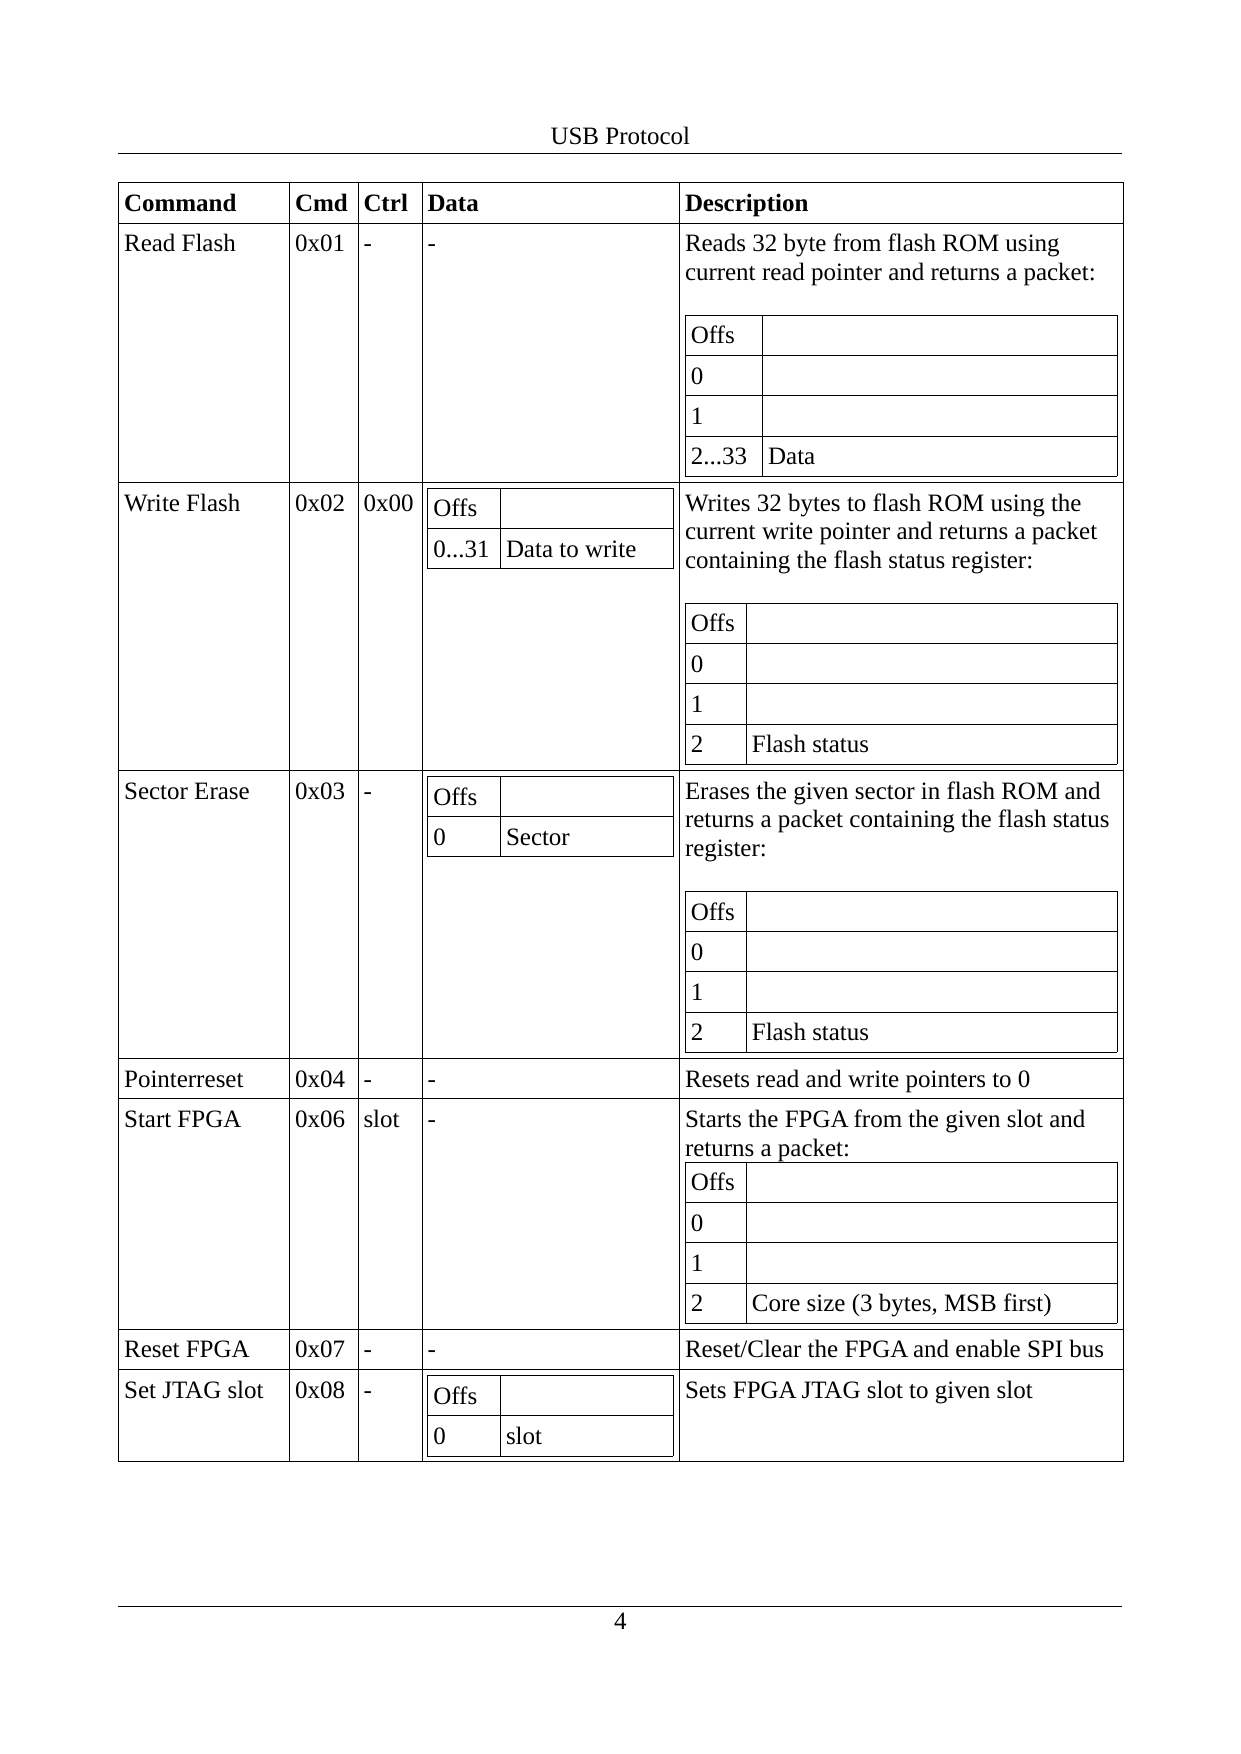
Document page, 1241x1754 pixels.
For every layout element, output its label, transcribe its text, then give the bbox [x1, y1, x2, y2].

table_cell Data to write [501, 529, 673, 568]
table_cell 0x07 [290, 1330, 358, 1369]
table_header Offs [686, 604, 746, 643]
table_cell [747, 932, 1117, 971]
table_cell - [423, 1059, 679, 1098]
table_cell slot [501, 1416, 673, 1456]
table_cell [423, 771, 679, 1058]
table_header [501, 1376, 673, 1415]
table_cell 0x02 [290, 483, 358, 770]
table_cell Reset/Clear the FPGA and enable SPI bus [680, 1330, 1123, 1369]
table_cell Reset FPGA [119, 1330, 289, 1369]
table_cell 0 [686, 356, 762, 395]
table_cell 0x01 [290, 224, 358, 482]
table_cell [763, 356, 1117, 395]
table_cell Start FPGA [119, 1099, 289, 1329]
table_cell Sets FPGA JTAG slot to given slot [680, 1370, 1123, 1461]
table_cell 0x04 [290, 1059, 358, 1098]
table_cell 0 [428, 817, 500, 856]
table_header [501, 489, 673, 528]
table_cell 0...31 [428, 529, 500, 568]
table_header Cmd [290, 183, 358, 223]
table_cell [747, 972, 1117, 1012]
table_cell Core size (3 bytes, MSB first) [747, 1284, 1117, 1323]
table_cell 2...33 [686, 437, 762, 476]
table_header [747, 604, 1117, 643]
table_cell Set JTAG slot [119, 1370, 289, 1461]
table_header Ctrl [359, 183, 422, 223]
table_cell - [359, 1370, 422, 1461]
table_header [747, 892, 1117, 931]
table_cell 2 [686, 725, 746, 764]
table_cell 0x03 [290, 771, 358, 1058]
table_cell 1 [686, 684, 746, 724]
table_cell - [359, 771, 422, 1058]
table_cell Writes 32 bytes to flash ROM using the current write pointer and returns a packet containing the flash status register: [680, 483, 1123, 770]
table_header Offs [428, 1376, 500, 1415]
table_header Data [423, 183, 679, 223]
table_header Offs [428, 489, 500, 528]
table_header [763, 316, 1117, 355]
table_header Offs [686, 1163, 746, 1202]
table_cell - [359, 1059, 422, 1098]
table_cell 0 [686, 1203, 746, 1242]
table_cell 1 [686, 972, 746, 1012]
table_cell Flash status [747, 1013, 1117, 1052]
table_cell [763, 396, 1117, 436]
table_header Offs [428, 777, 500, 816]
table_cell Sector [501, 817, 673, 856]
table_cell [747, 644, 1117, 683]
table_cell Data [763, 437, 1117, 476]
table_cell Erases the given sector in flash ROM and returns a packet containing the flash status register: [680, 771, 1123, 1058]
table_header Description [680, 183, 1123, 223]
table_cell Read Flash [119, 224, 289, 482]
table_cell 2 [686, 1284, 746, 1323]
table_cell 1 [686, 396, 762, 436]
table_cell 0x08 [290, 1370, 358, 1461]
table_cell - [423, 1099, 679, 1329]
table_cell - [359, 1330, 422, 1369]
table_cell 0 [686, 644, 746, 683]
table_cell - [423, 1330, 679, 1369]
table_header Offs [686, 316, 762, 355]
table_cell 0 [686, 932, 746, 971]
table_cell Resets read and write pointers to 0 [680, 1059, 1123, 1098]
table_cell Starts the FPGA from the given slot and returns a packet: [680, 1099, 1123, 1329]
table_cell Flash status [747, 725, 1117, 764]
table_cell [747, 1203, 1117, 1242]
table_cell Pointerreset [119, 1059, 289, 1098]
table_cell [423, 483, 679, 770]
table_cell slot [359, 1099, 422, 1329]
table_cell [747, 684, 1117, 724]
table_header [747, 1163, 1117, 1202]
table_cell Write Flash [119, 483, 289, 770]
table_cell 1 [686, 1243, 746, 1282]
table_cell 0x00 [359, 483, 422, 770]
table_header [501, 777, 673, 816]
table_cell 0 [428, 1416, 500, 1456]
table_header Command [119, 183, 289, 223]
table_cell - [423, 224, 679, 482]
table_cell 2 [686, 1013, 746, 1052]
table_cell Sector Erase [119, 771, 289, 1058]
table_cell - [359, 224, 422, 482]
table_cell [747, 1243, 1117, 1282]
table_header Offs [686, 892, 746, 931]
table_cell [423, 1370, 679, 1461]
table_cell 0x06 [290, 1099, 358, 1329]
table_cell Reads 32 byte from flash ROM using current read pointer and returns a packet: [680, 224, 1123, 482]
